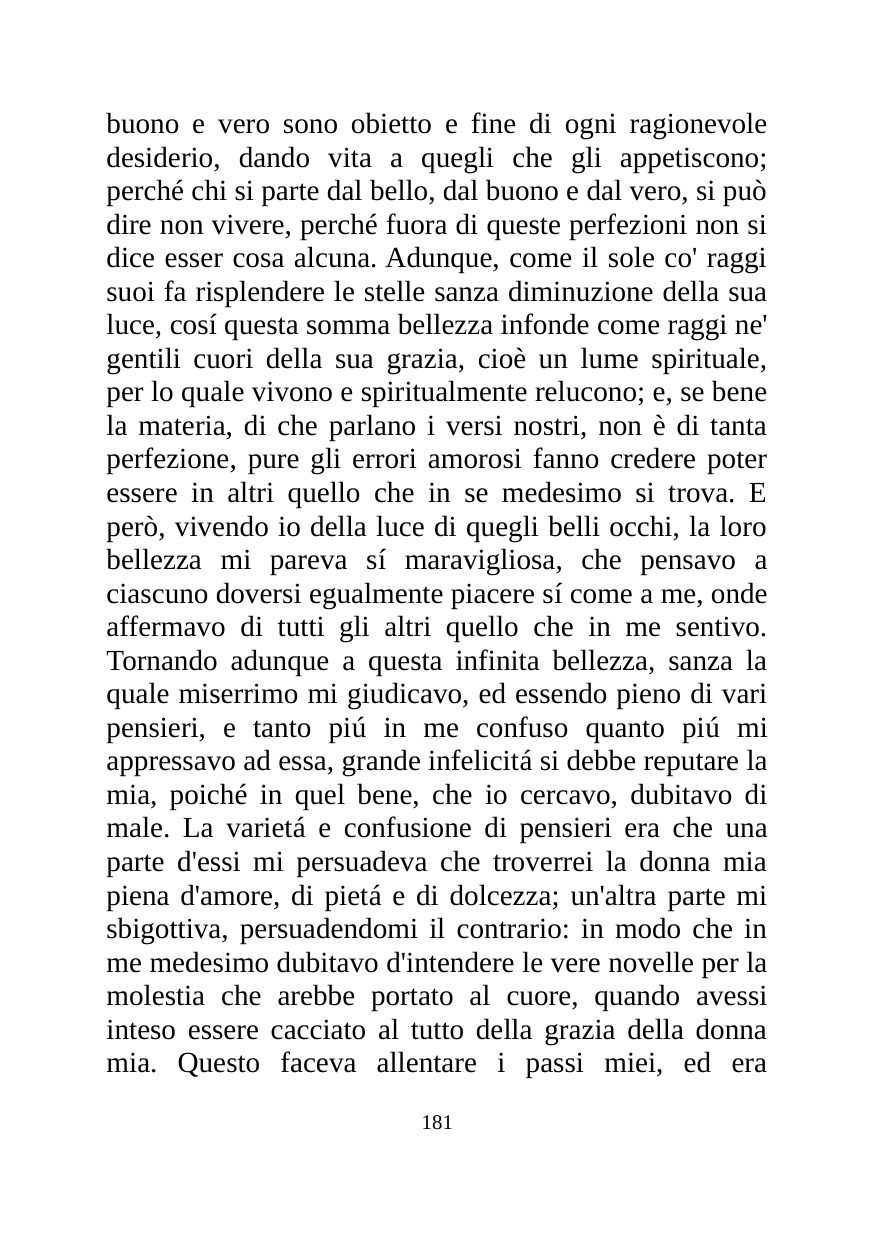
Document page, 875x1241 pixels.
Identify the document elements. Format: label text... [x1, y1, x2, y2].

text buono e vero sono obietto e fine di ogni ragionevole desiderio, dando vita a quegli che gli appetiscono; perché chi si parte dal bello, dal buono e dal vero, si può dire non vivere, perché fuora di queste perfezioni non si dice esser cosa alcuna. Adunque, come il sole co' raggi suoi fa risplendere le stelle sanza diminuzione della sua luce, cosí questa somma bellezza infonde come raggi ne' gentili cuori della sua grazia, cioè un lume spirituale, per lo quale vivono e spiritualmente relucono; e, se bene la materia, di che parlano i versi nostri, non è di tanta perfezione, pure gli errori amorosi fanno credere poter essere in altri quello che in se medesimo si trova. E però, vivendo io della luce di quegli belli occhi, la loro bellezza mi pareva sí maravigliosa, che pensavo a ciascuno doversi egualmente piacere sí come a me, onde affermavo di tutti gli altri quello che in me sentivo. Tornando adunque a questa infinita bellezza, sanza la quale miserrimo mi giudicavo, ed essendo pieno di vari pensieri, e tanto piú in me confuso quanto piú mi appressavo ad essa, grande infelicitá si debbe reputare la mia, poiché in quel bene, che io cercavo, dubitavo di male. La varietá e confusione di pensieri era che una parte d'essi mi persuadeva che troverrei la donna mia piena d'amore, di pietá e di dolcezza; un'altra parte mi sbigottiva, persuadendomi il contrario: in modo che in me medesimo dubitavo d'intendere le vere novelle per la molestia che arebbe portato al cuore, quando avessi inteso essere cacciato al tutto della grazia della donna mia. Questo faceva allentare i passi miei, ed era [106, 106, 768, 1079]
